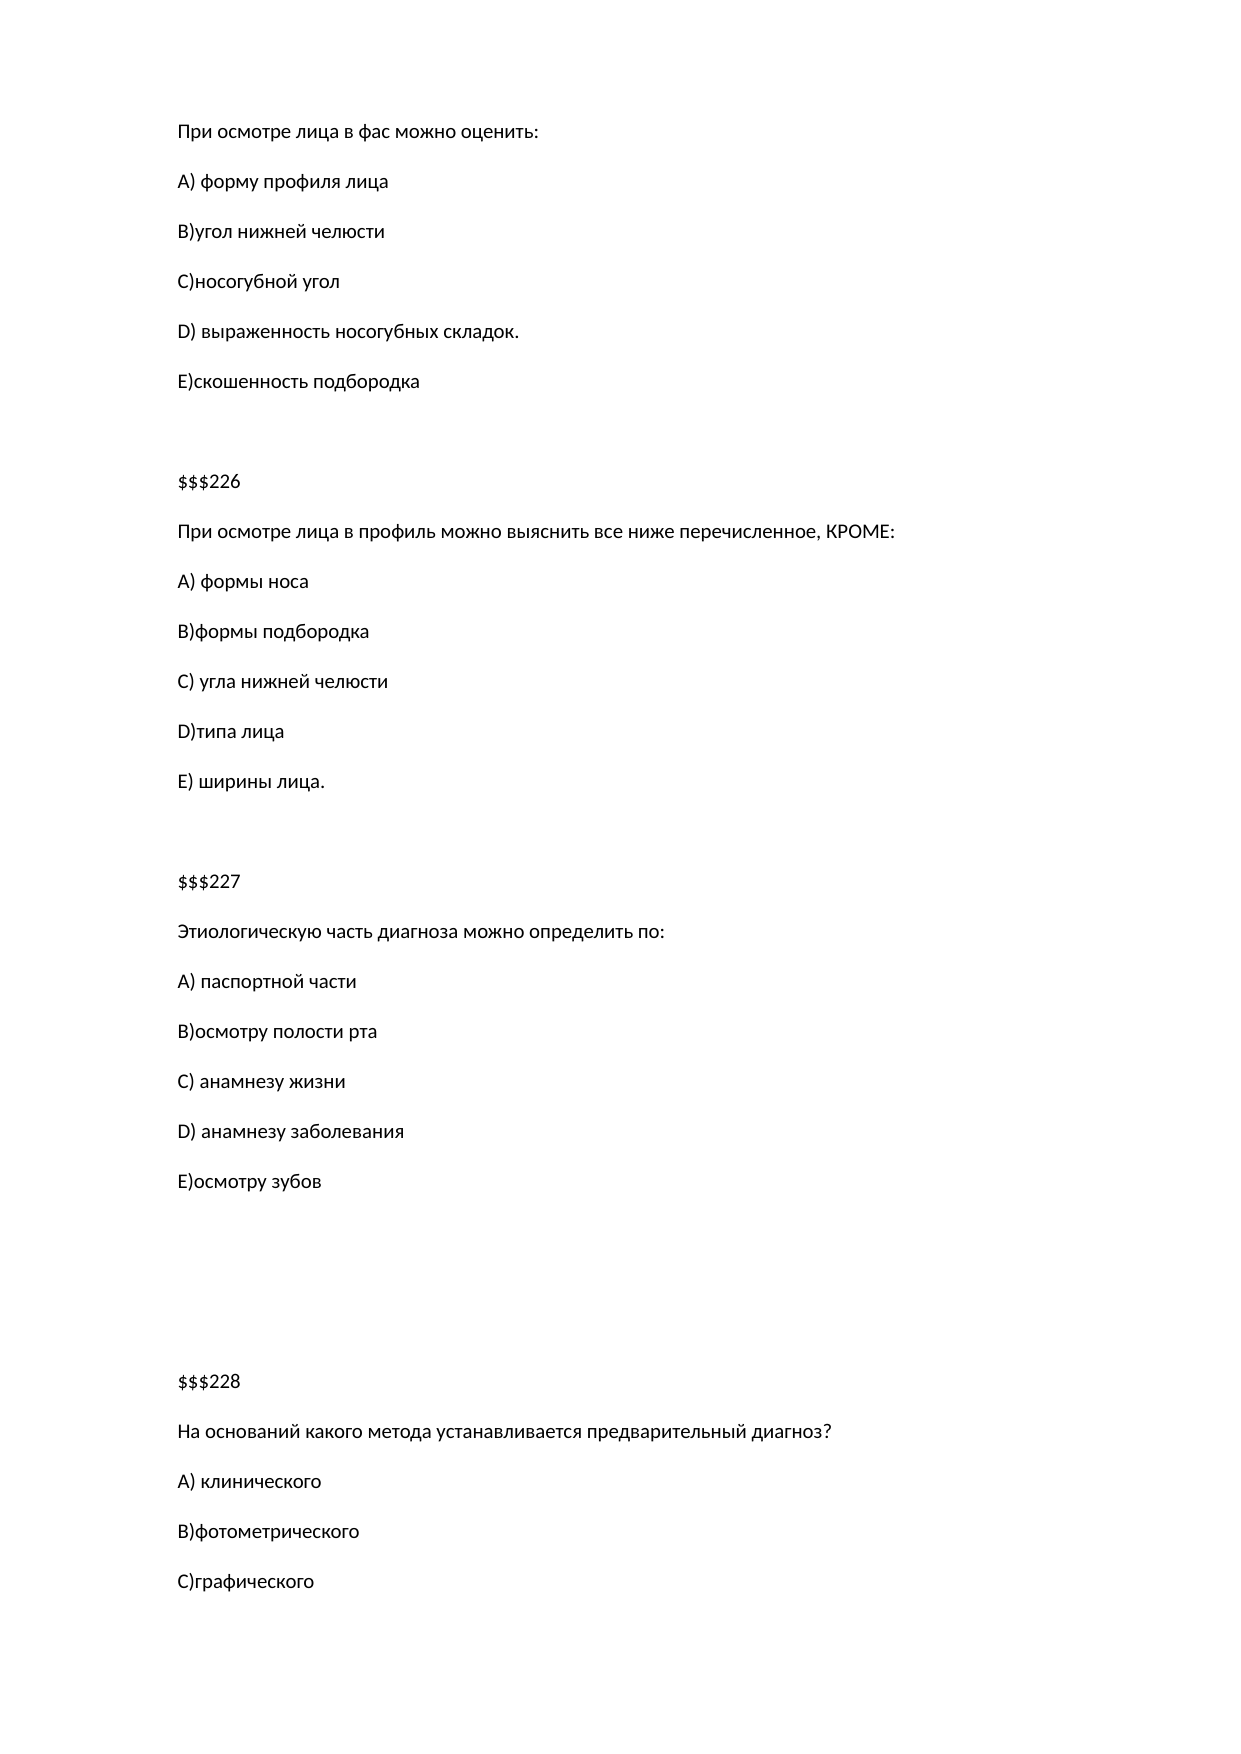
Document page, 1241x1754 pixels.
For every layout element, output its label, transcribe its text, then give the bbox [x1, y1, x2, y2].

text D)типа лица [177, 718, 1152, 743]
text Этиологическую часть диагноза можно определить по: [177, 918, 1152, 943]
text $$$226 [177, 468, 1152, 493]
text При осмотре лица в профиль можно выяснить все ниже перечисленное, КРОМЕ: [177, 518, 1152, 543]
text С)носогубной угол [177, 268, 1152, 293]
text Е) ширины лица. [177, 768, 1152, 793]
text D) выраженность носогубных складок. [177, 318, 1152, 343]
text На оснований какого метода устанавливается предварительный диагноз? [177, 1418, 1152, 1443]
text В)фотометрического [177, 1518, 1152, 1543]
text $$$228 [177, 1368, 1152, 1393]
text В)осмотру полости рта [177, 1018, 1152, 1043]
text А) клинического [177, 1468, 1152, 1493]
text С) угла нижней челюсти [177, 668, 1152, 693]
text Е)скошенность подбородка [177, 368, 1152, 393]
text С)графического [177, 1568, 1152, 1593]
text При осмотре лица в фас можно оценить: [177, 118, 1152, 143]
text E)осмотру зубов [177, 1168, 1152, 1193]
text В)формы подбородка [177, 618, 1152, 643]
text А) форму профиля лица [177, 168, 1152, 193]
text $$$227 [177, 868, 1152, 893]
text А) формы носа [177, 568, 1152, 593]
text В)угол нижней челюсти [177, 218, 1152, 243]
text С) анамнезу жизни [177, 1068, 1152, 1093]
text D) анамнезу заболевания [177, 1118, 1152, 1143]
text А) паспортной части [177, 968, 1152, 993]
